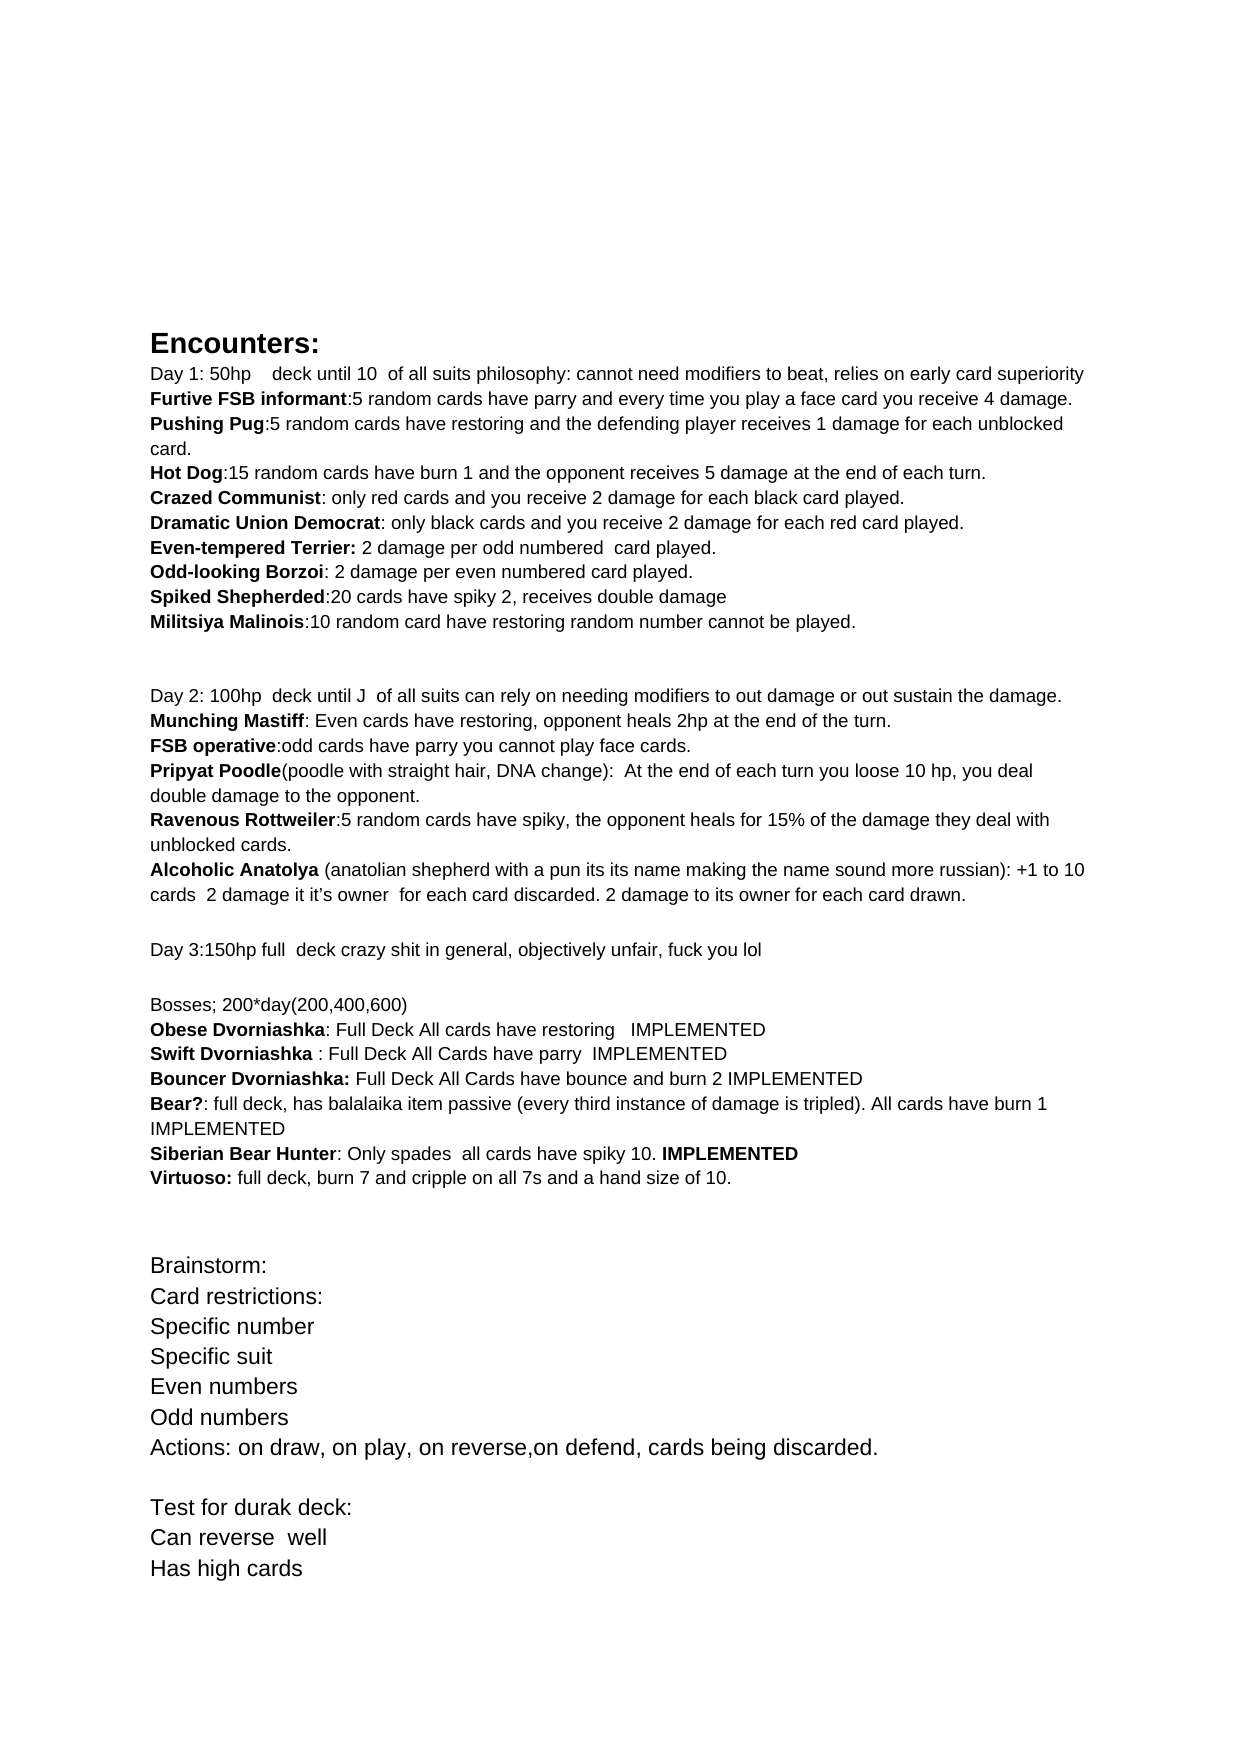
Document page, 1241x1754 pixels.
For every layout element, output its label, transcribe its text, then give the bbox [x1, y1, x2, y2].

text Siberian Bear Hunter: Only spades all cards have spiky 10. IMPLEMENTED [150, 1142, 1090, 1164]
text Militsiya Malinois:10 random card have restoring random number cannot be played. [150, 611, 1090, 632]
text Day 2: 100hp deck until J of all suits can rely on needing modifiers to out damage or out sustain the damage. [150, 685, 1090, 707]
text Encounters: Day 1: 50hp deck until 10 of all suits philosophy: cannot need modifiers to beat, relies on early card superiority [150, 326, 1090, 384]
text Odd-looking Borzoi: 2 damage per even numbered card played. [150, 561, 1090, 583]
text Even numbers [150, 1373, 1090, 1399]
text Munching Mastiff: Even cards have restoring, opponent heals 2hp at the end of the turn. [150, 710, 1090, 732]
text Dramatic Union Democrat: only black cards and you receive 2 damage for each red card played. [150, 512, 1090, 533]
text Crazed Communist: only red cards and you receive 2 damage for each black card played. [150, 487, 1090, 508]
text FSB operative:odd cards have parry you cannot play face cards. [150, 735, 1090, 756]
text Bouncer Dvorniashka: Full Deck All Cards have bounce and burn 2 IMPLEMENTED [150, 1068, 1090, 1089]
text Even-tempered Terrier: 2 damage per odd numbered card played. [150, 537, 1090, 558]
text Virtuoso: full deck, burn 7 and cripple on all 7s and a hand size of 10. [150, 1167, 1090, 1189]
text Card restrictions: [150, 1283, 1090, 1309]
text Alcoholic Anatolya (anatolian shepherd with a pun its its name making the name sound more russian): +1 to 10 cards 2 damage it it’s owner for each card discarded. 2 damage to its owner for each card drawn. [150, 859, 1090, 905]
text Swift Dvorniashka : Full Deck All Cards have parry IMPLEMENTED [150, 1043, 1090, 1065]
text Specific suit [150, 1343, 1090, 1369]
text Day 3:150hp full deck crazy shit in general, objectively unfair, fuck you lol [150, 939, 1090, 960]
text Bosses; 200*day(200,400,600) [150, 994, 1090, 1015]
text Has high cards [150, 1554, 1090, 1581]
text Obese Dvorniashka: Full Deck All cards have restoring IMPLEMENTED [150, 1018, 1090, 1040]
text Test for durak deck: [150, 1494, 1090, 1520]
text Specific number [150, 1313, 1090, 1339]
text Hot Dog:15 random cards have burn 1 and the opponent receives 5 damage at the end of each turn. [150, 462, 1090, 484]
text Pripyat Poodle(poodle with straight hair, DNA change): At the end of each turn you loose 10 hp, you deal double damage to the opponent. [150, 760, 1090, 806]
text Ravenous Rottweiler:5 random cards have spiky, the opponent heals for 15% of the damage they deal with unblocked cards. [150, 809, 1090, 856]
text Pushing Pug:5 random cards have restoring and the defending player receives 1 damage for each unblocked card. [150, 413, 1090, 459]
text Spiked Shepherded:20 cards have spiky 2, receives double damage [150, 586, 1090, 608]
text Can reverse well [150, 1524, 1090, 1551]
text Brainstorm: [150, 1252, 1090, 1279]
text Furtive FSB informant:5 random cards have parry and every time you play a face card you receive 4 damage. [150, 388, 1090, 409]
text Odd numbers Actions: on draw, on play, on reverse,on defend, cards being discarded. [150, 1403, 1090, 1460]
text Bear?: full deck, has balalaika item passive (every third instance of damage is tripled). All cards have burn 1 IMPLEMENTED [150, 1093, 1090, 1139]
